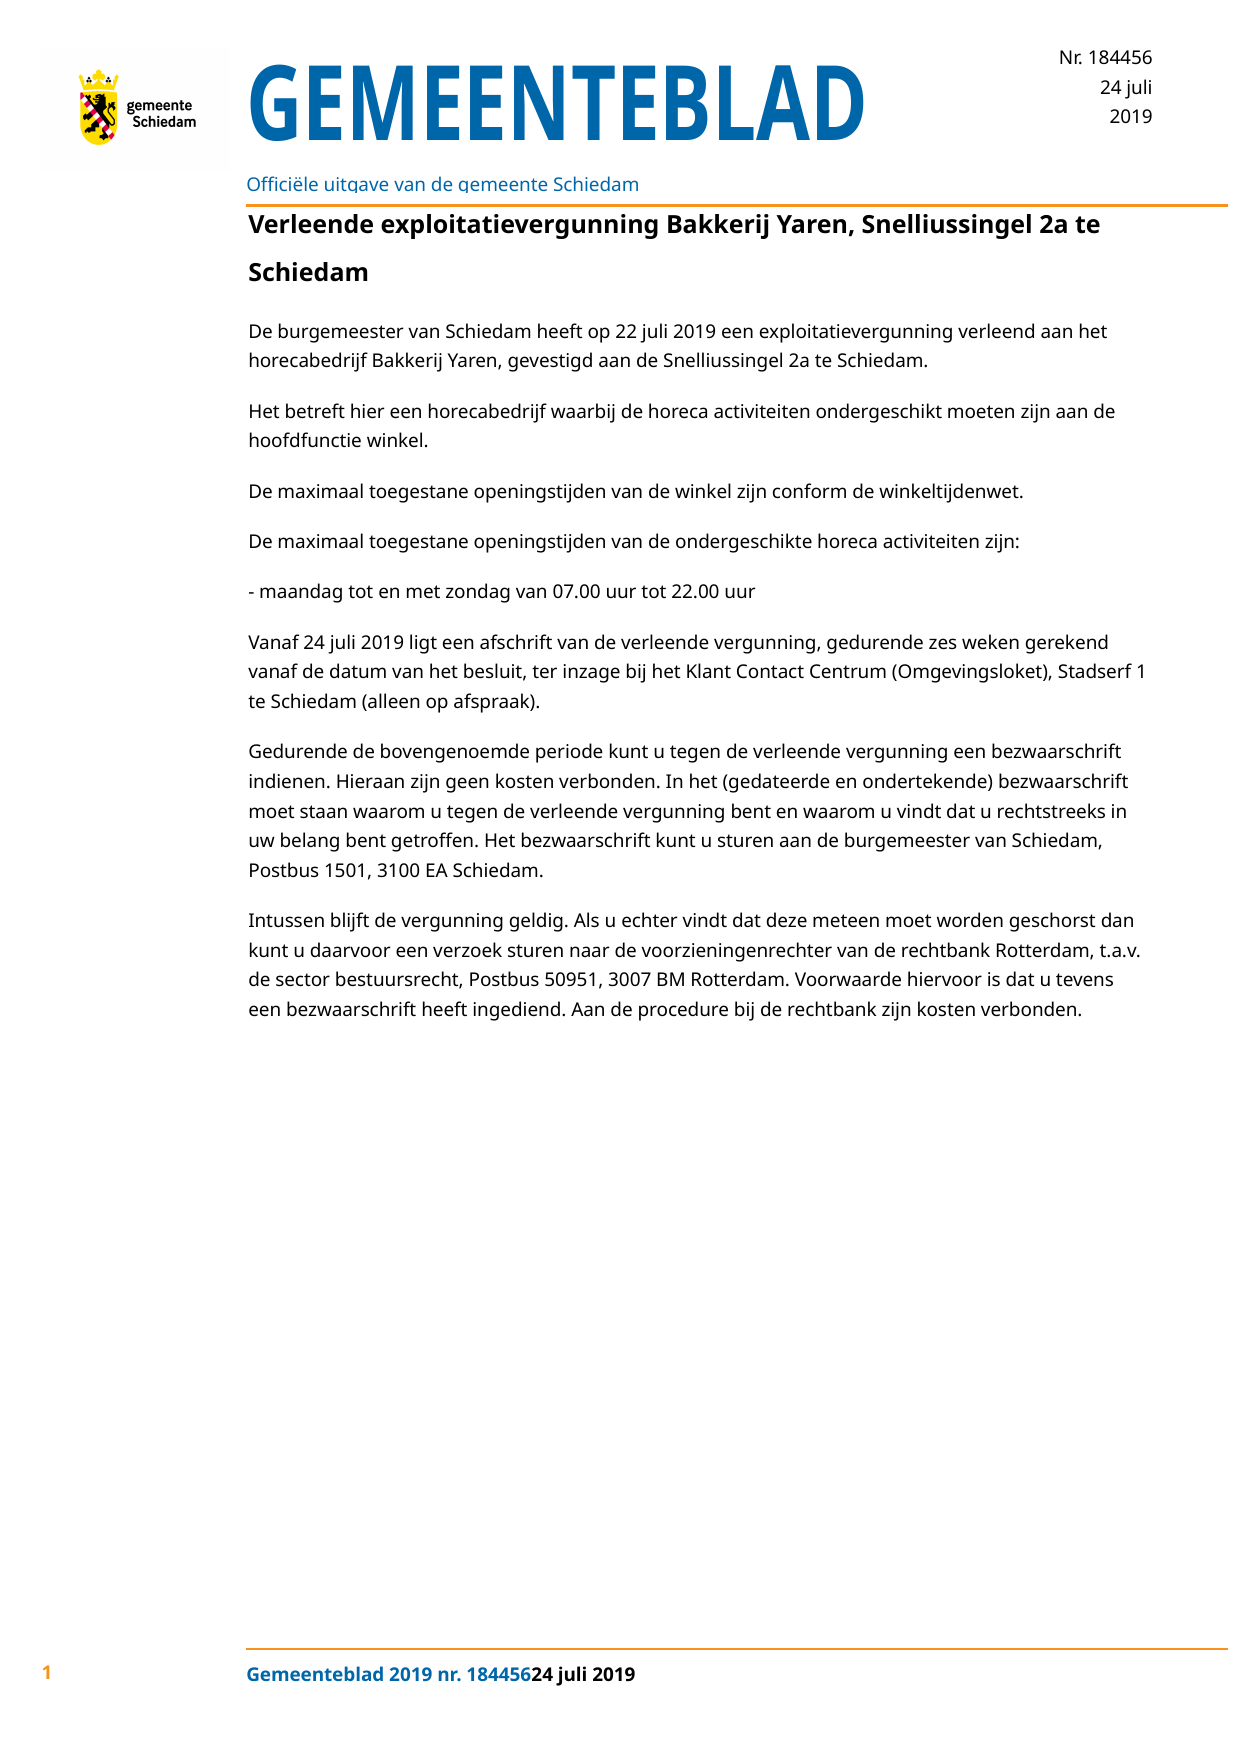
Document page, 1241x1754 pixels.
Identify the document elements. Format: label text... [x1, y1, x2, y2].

text Het betreft hier een horecabedrijf waarbij de horeca activiteiten ondergeschikt moeten zijn aan de hoofdfunctie winkel. [248, 398, 1152, 453]
text Intussen blijft de vergunning geldig. Als u echter vindt dat deze meteen moet worden geschorst dan kunt u daarvoor een verzoek sturen naar de voorzieningenrechter van de rechtbank Rotterdam, t.a.v. de sector bestuursrecht, Postbus 50951, 3007 BM Rotterdam. Voorwaarde hiervoor is dat u tevens een bezwaarschrift heeft ingediend. Aan de procedure bij de rechtbank zijn kosten verbonden. [248, 907, 1152, 1022]
text Gedurende de bovengenoemde periode kunt u tegen de verleende vergunning een bezwaarschrift indienen. Hieraan zijn geen kosten verbonden. In het (gedateerde en ondertekende) bezwaarschrift moet staan waarom u tegen de verleende vergunning bent en waarom u vindt dat u rechtstreeks in uw belang bent getroffen. Het bezwaarschrift kunt u sturen aan de burgemeester van Schiedam, Postbus 1501, 3100 EA Schiedam. [248, 739, 1152, 883]
text De maximaal toegestane openingstijden van de ondergeschikte horeca activiteiten zijn: [248, 528, 1152, 554]
text Vanaf 24 juli 2019 ligt een afschrift van de verleende vergunning, gedurende zes weken gerekend vanaf de datum van het besluit, ter inzage bij het Klant Contact Centrum (Omgevingsloket), Stadserf 1 te Schiedam (alleen op afspraak). [248, 629, 1152, 714]
text - maandag tot en met zondag van 07.00 uur tot 22.00 uur [248, 579, 1152, 604]
picture [41, 47, 231, 172]
text De burgemeester van Schiedam heeft op 22 juli 2019 een exploitatievergunning verleend aan het horecabedrijf Bakkerij Yaren, gevestigd aan de Snelliussingel 2a te Schiedam. [248, 318, 1152, 373]
text Verleende exploitatievergunning Bakkerij Yaren, Snelliussingel 2a te Schiedam [248, 207, 1152, 288]
text De maximaal toegestane openingstijden van de winkel zijn conform de winkeltijdenwet. [248, 478, 1152, 504]
